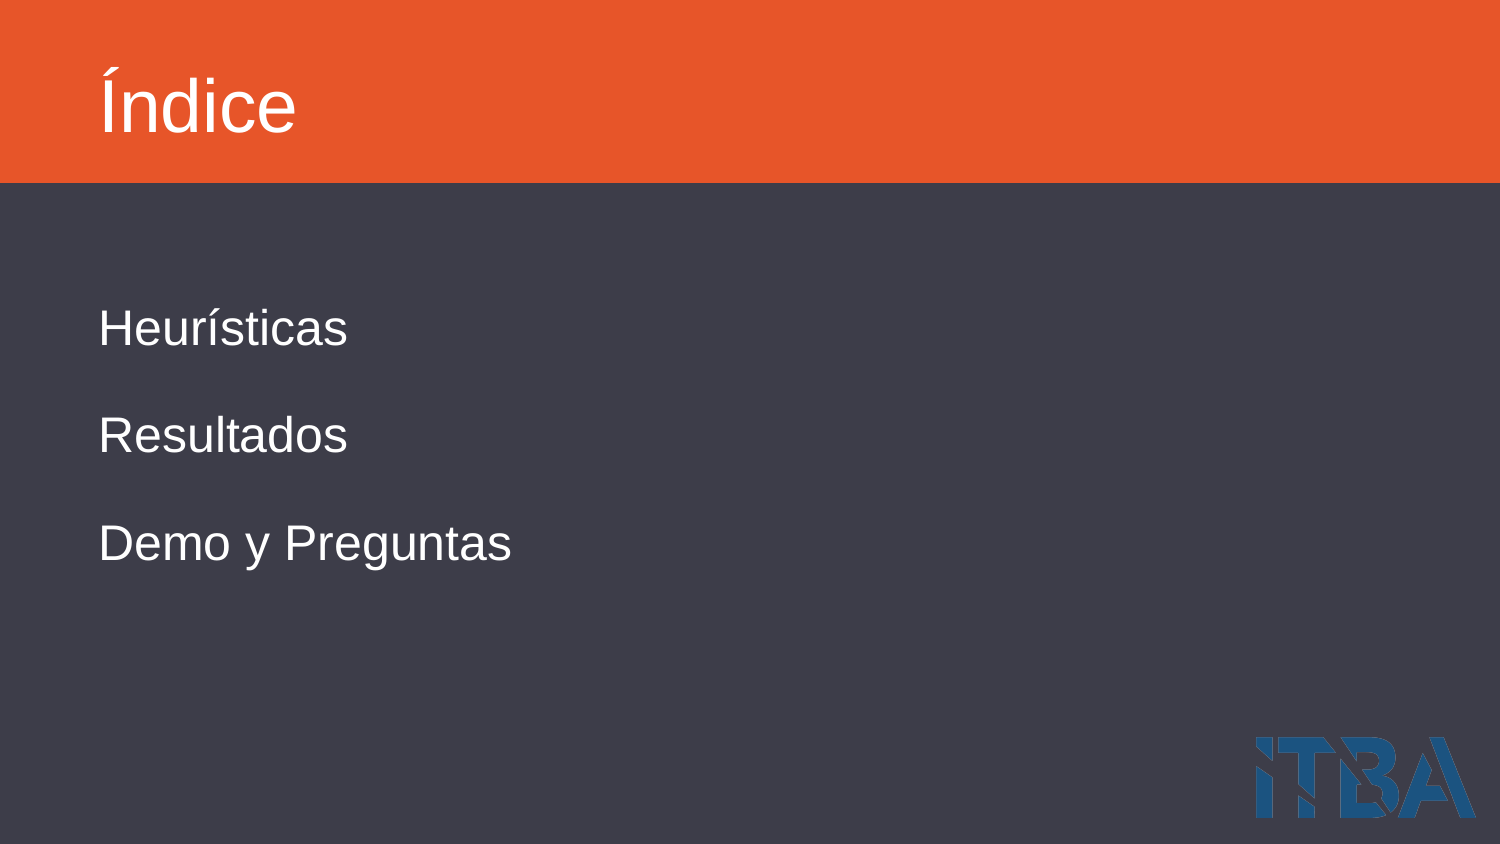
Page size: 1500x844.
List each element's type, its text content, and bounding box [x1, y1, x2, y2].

text_box [0, 0, 1500, 183]
picture [1232, 706, 1500, 844]
text_box Demo y Preguntas [85, 503, 558, 572]
text_box Índice [85, 50, 1133, 149]
text_box Resultados [85, 396, 418, 465]
text_box Heurísticas [85, 289, 418, 358]
